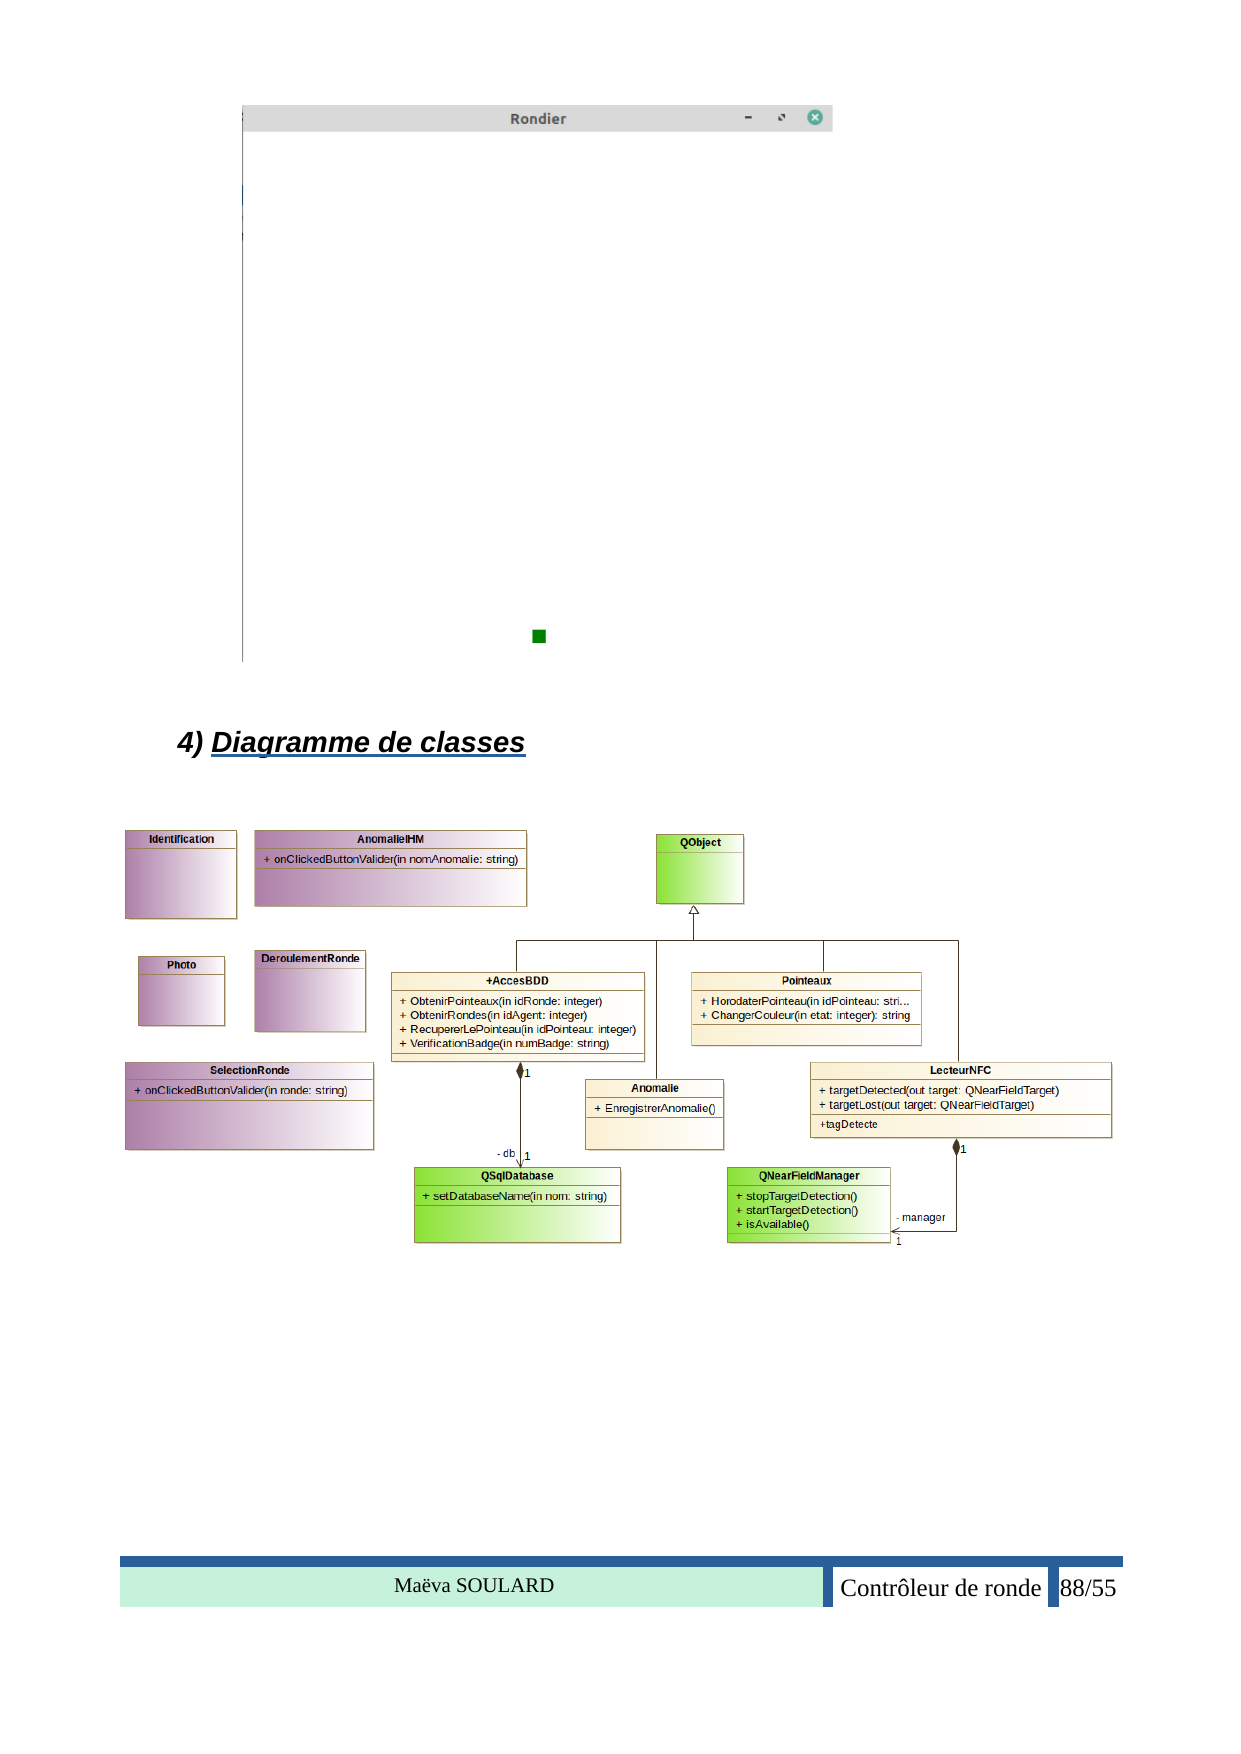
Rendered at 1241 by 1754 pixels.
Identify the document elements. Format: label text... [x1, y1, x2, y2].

picture [242, 105, 833, 662]
picture [116, 822, 1121, 1265]
subtitle Diagramme de classes [118, 725, 1122, 758]
